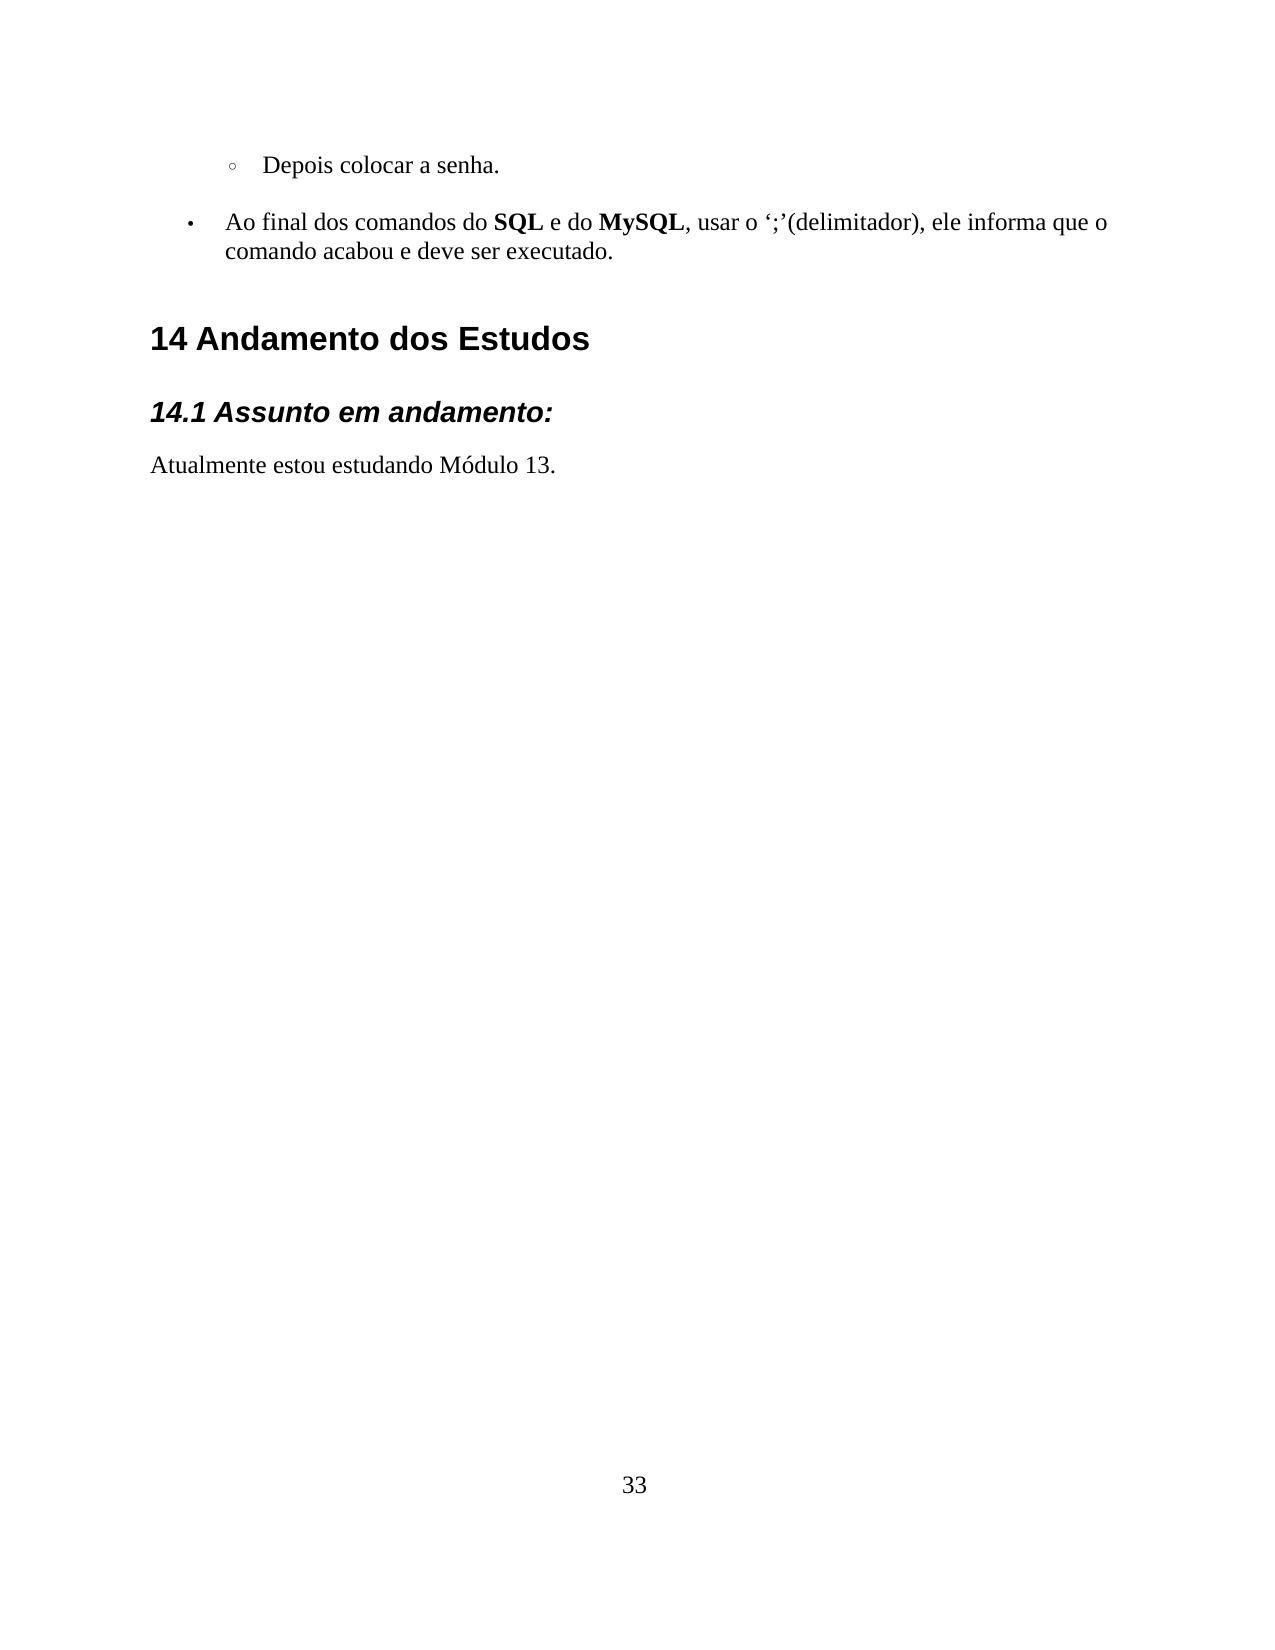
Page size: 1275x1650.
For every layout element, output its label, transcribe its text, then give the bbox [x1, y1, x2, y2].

subtitle 14.1 Assunto em andamento: [150, 395, 1125, 428]
list Depois colocar a senha. [225, 150, 1125, 207]
list Ao final dos comandos do SQL e do MySQL, usar o ‘;’(delimitador), ele informa que o comando acabou e deve ser executado. [187, 207, 1125, 265]
subtitle 14 Andamento dos Estudos [150, 319, 1125, 357]
text Atualmente estou estudando Módulo 13. [150, 450, 1125, 507]
